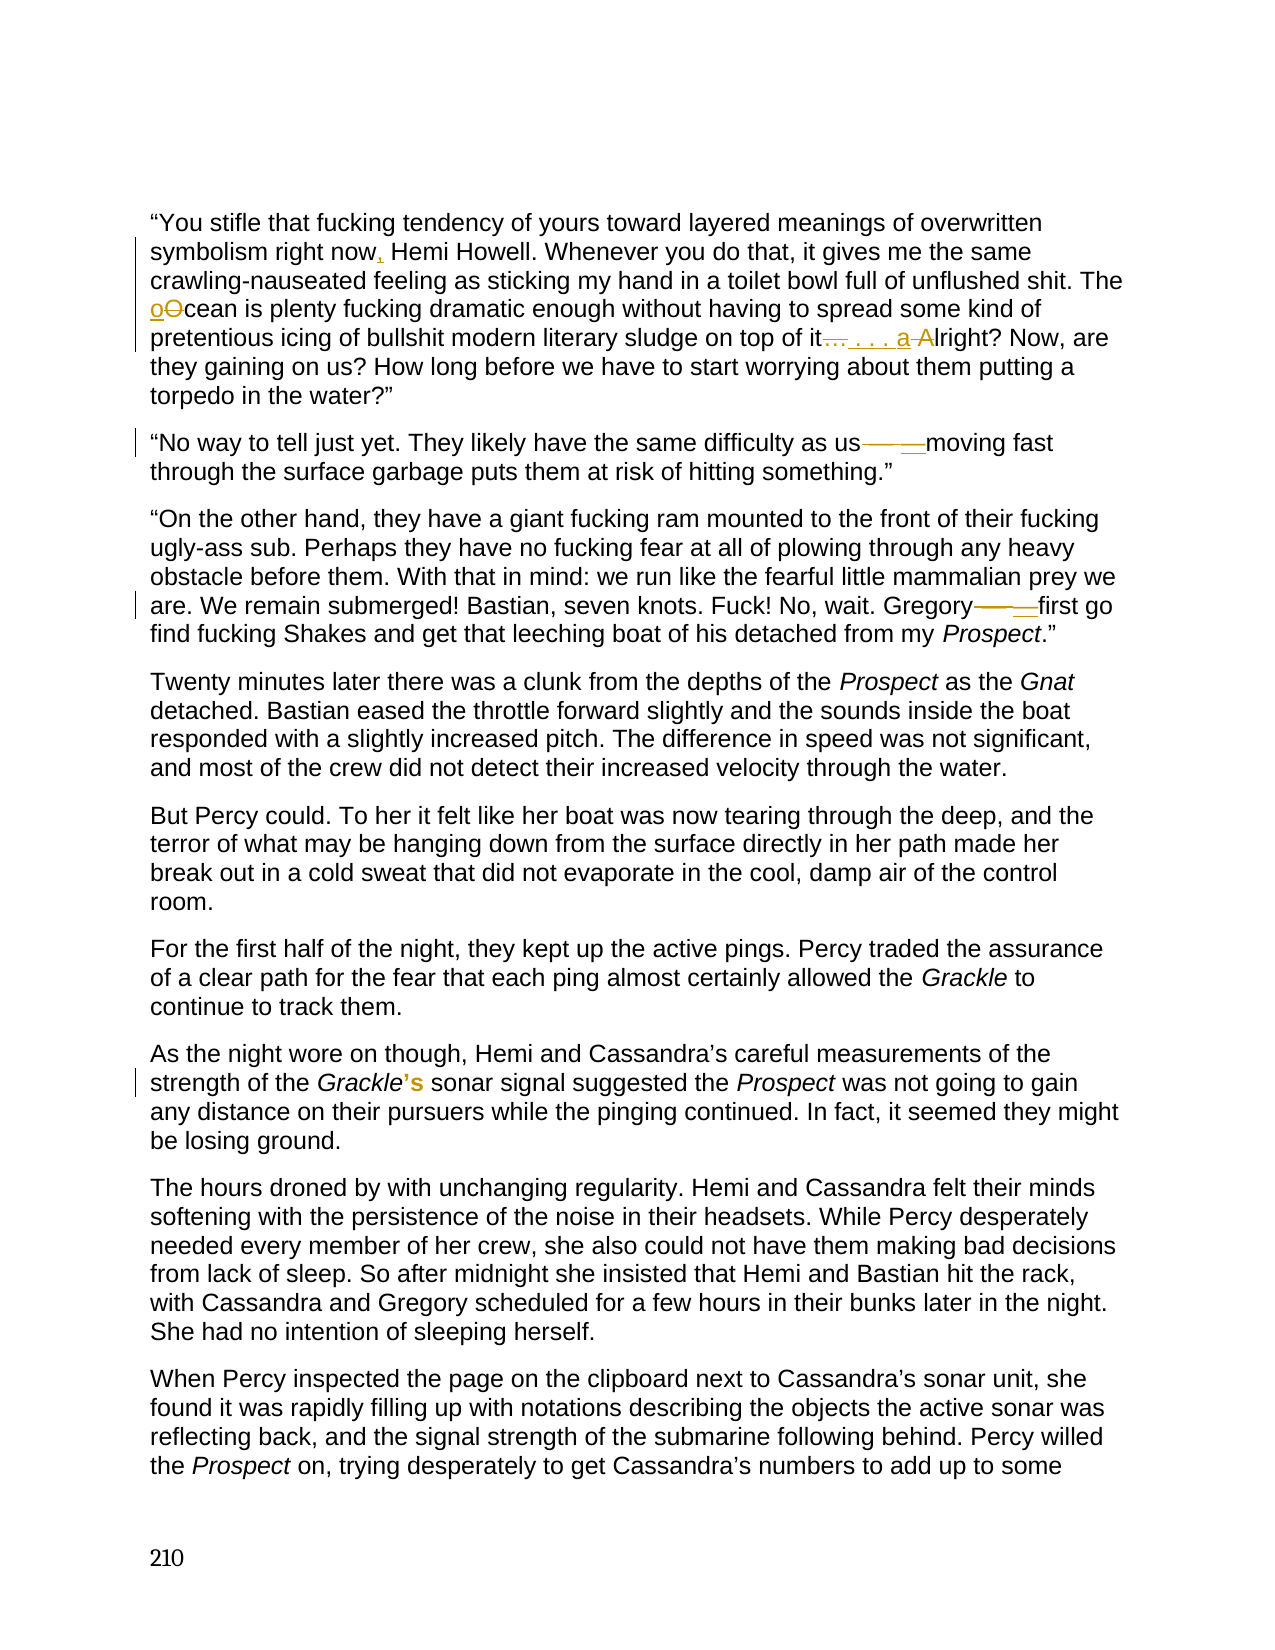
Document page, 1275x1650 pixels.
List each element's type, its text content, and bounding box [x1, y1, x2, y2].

text “No way to tell just yet. They likely have the same difficulty as us—moving fast through the surface garbage puts them at risk of hitting something.” [150, 428, 1125, 486]
text Twenty minutes later there was a clunk from the depths of the Prospect as the Gnat detached. Bastian eased the throttle forward slightly and the sounds inside the boat responded with a slightly increased pitch. The difference in speed was not significant, and most of the crew did not detect their increased velocity through the water. [150, 667, 1125, 782]
text As the night wore on though, Hemi and Cassandra’s careful measurements of the strength of the Grackle’s sonar signal suggested the Prospect was not going to gain any distance on their pursuers while the pinging continued. In fact, it seemed they might be losing ground. [150, 1039, 1125, 1154]
text When Percy inspected the page on the clipboard next to Cassandra’s sonar unit, she found it was rapidly filling up with notations describing the objects the active sonar was reflecting back, and the signal strength of the submarine following behind. Percy willed the Prospect on, trying desperately to get Cassandra’s numbers to add up to some [150, 1364, 1125, 1479]
text The hours droned by with unchanging regularity. Hemi and Cassandra felt their minds softening with the persistence of the noise in their headsets. While Percy desperately needed every member of her crew, she also could not have them making bad decisions from lack of sleep. So after midnight she insisted that Hemi and Bastian hit the rack, with Cassandra and Gregory scheduled for a few hours in their bunks later in the night. She had no intention of sleeping herself. [150, 1173, 1125, 1346]
text “On the other hand, they have a giant fucking ram mounted to the front of their fucking ugly-ass sub. Perhaps they have no fucking fear at all of plowing through any heavy obstacle before them. With that in mind: we run like the fearful little mammalian prey we are. We remain submerged! Bastian, seven knots. Fuck! No, wait. Gregory—first go find fucking Shakes and get that leeching boat of his detached from my Prospect.” [150, 504, 1125, 648]
text But Percy could. To her it felt like her boat was now tearing through the deep, and the terror of what may be hanging down from the surface directly in her path made her break out in a cold sweat that did not evaporate in the cool, damp air of the control room. [150, 801, 1125, 916]
text “You stifle that fucking tendency of yours toward layered meanings of overwritten symbolism right now, Hemi Howell. Whenever you do that, it gives me the same crawling-nauseated feeling as sticking my hand in a toilet bowl full of unflushed shit. The ocean is plenty fucking dramatic enough without having to spread some kind of pretentious icing of bullshit modern literary sludge on top of it . . . alright? Now, are they gaining on us? How long before we have to start worrying about them putting a torpedo in the water?” [150, 208, 1125, 409]
text For the first half of the night, they kept up the active pings. Percy traded the assurance of a clear path for the fear that each ping almost certainly allowed the Grackle to continue to track them. [150, 934, 1125, 1021]
